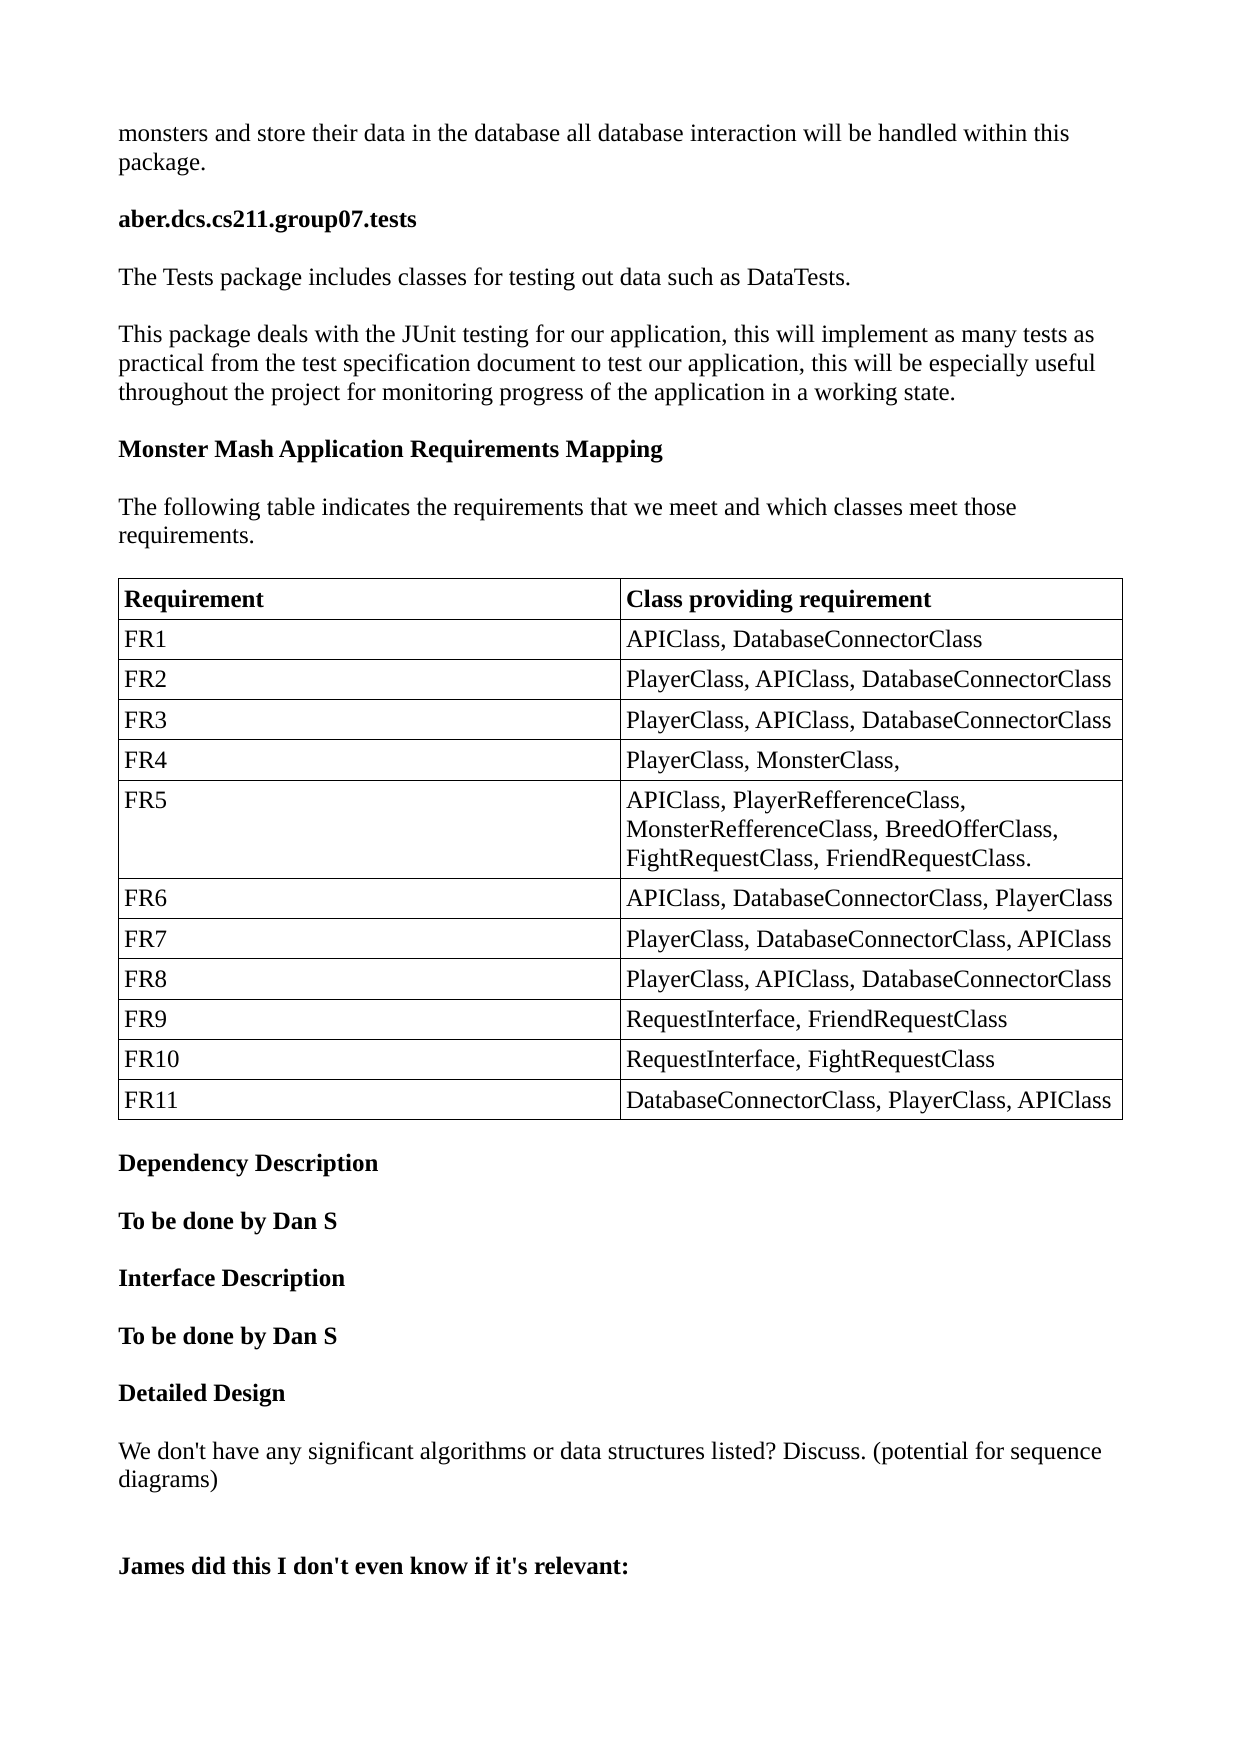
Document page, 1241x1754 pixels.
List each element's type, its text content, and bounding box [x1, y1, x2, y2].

text The Tests package includes classes for testing out data such as DataTests. [118, 262, 1122, 291]
table_header Class providing requirement [621, 579, 1122, 618]
text The following table indicates the requirements that we meet and which classes meet those requirements. [118, 492, 1122, 549]
text To be done by Dan S [118, 1206, 1122, 1234]
table_cell APIClass, DatabaseConnectorClass [621, 620, 1122, 659]
text Interface Description [118, 1263, 1122, 1292]
table_cell FR2 [119, 660, 620, 699]
table_cell RequestInterface, FightRequestClass [621, 1040, 1122, 1079]
table_cell FR4 [119, 740, 620, 780]
table_cell APIClass, DatabaseConnectorClass, PlayerClass [621, 879, 1122, 918]
text monsters and store their data in the database all database interaction will be handled within this package. [118, 118, 1122, 176]
table_cell FR7 [119, 919, 620, 958]
table_cell FR9 [119, 1000, 620, 1039]
table_cell PlayerClass, APIClass, DatabaseConnectorClass [621, 700, 1122, 739]
table_cell FR6 [119, 879, 620, 918]
table_cell PlayerClass, APIClass, DatabaseConnectorClass [621, 660, 1122, 699]
table_cell FR11 [119, 1080, 620, 1119]
table_cell RequestInterface, FriendRequestClass [621, 1000, 1122, 1039]
table_cell FR10 [119, 1040, 620, 1079]
table_cell DatabaseConnectorClass, PlayerClass, APIClass [621, 1080, 1122, 1119]
text To be done by Dan S [118, 1321, 1122, 1349]
table_cell APIClass, PlayerRefferenceClass, MonsterRefferenceClass, BreedOfferClass, FightRequestClass, FriendRequestClass. [621, 781, 1122, 877]
text We don't have any significant algorithms or data structures listed? Discuss. (potential for sequence diagrams) [118, 1436, 1122, 1493]
table_cell FR8 [119, 959, 620, 998]
text Dependency Description [118, 1148, 1122, 1177]
text This package deals with the JUnit testing for our application, this will implement as many tests as practical from the test specification document to test our application, this will be especially useful throughout the project for monitoring progress of the application in a working state. [118, 319, 1122, 406]
table_header Requirement [119, 579, 620, 618]
text aber.dcs.cs211.group07.tests [118, 204, 1122, 233]
table_cell FR3 [119, 700, 620, 739]
table_cell PlayerClass, MonsterClass, [621, 740, 1122, 780]
table_cell FR5 [119, 781, 620, 877]
text Detailed Design [118, 1378, 1122, 1407]
table_cell FR1 [119, 620, 620, 659]
table_cell PlayerClass, DatabaseConnectorClass, APIClass [621, 919, 1122, 958]
text Monster Mash Application Requirements Mapping [118, 434, 1122, 463]
text James did this I don't even know if it's relevant: [118, 1551, 1122, 1579]
table_cell PlayerClass, APIClass, DatabaseConnectorClass [621, 959, 1122, 998]
